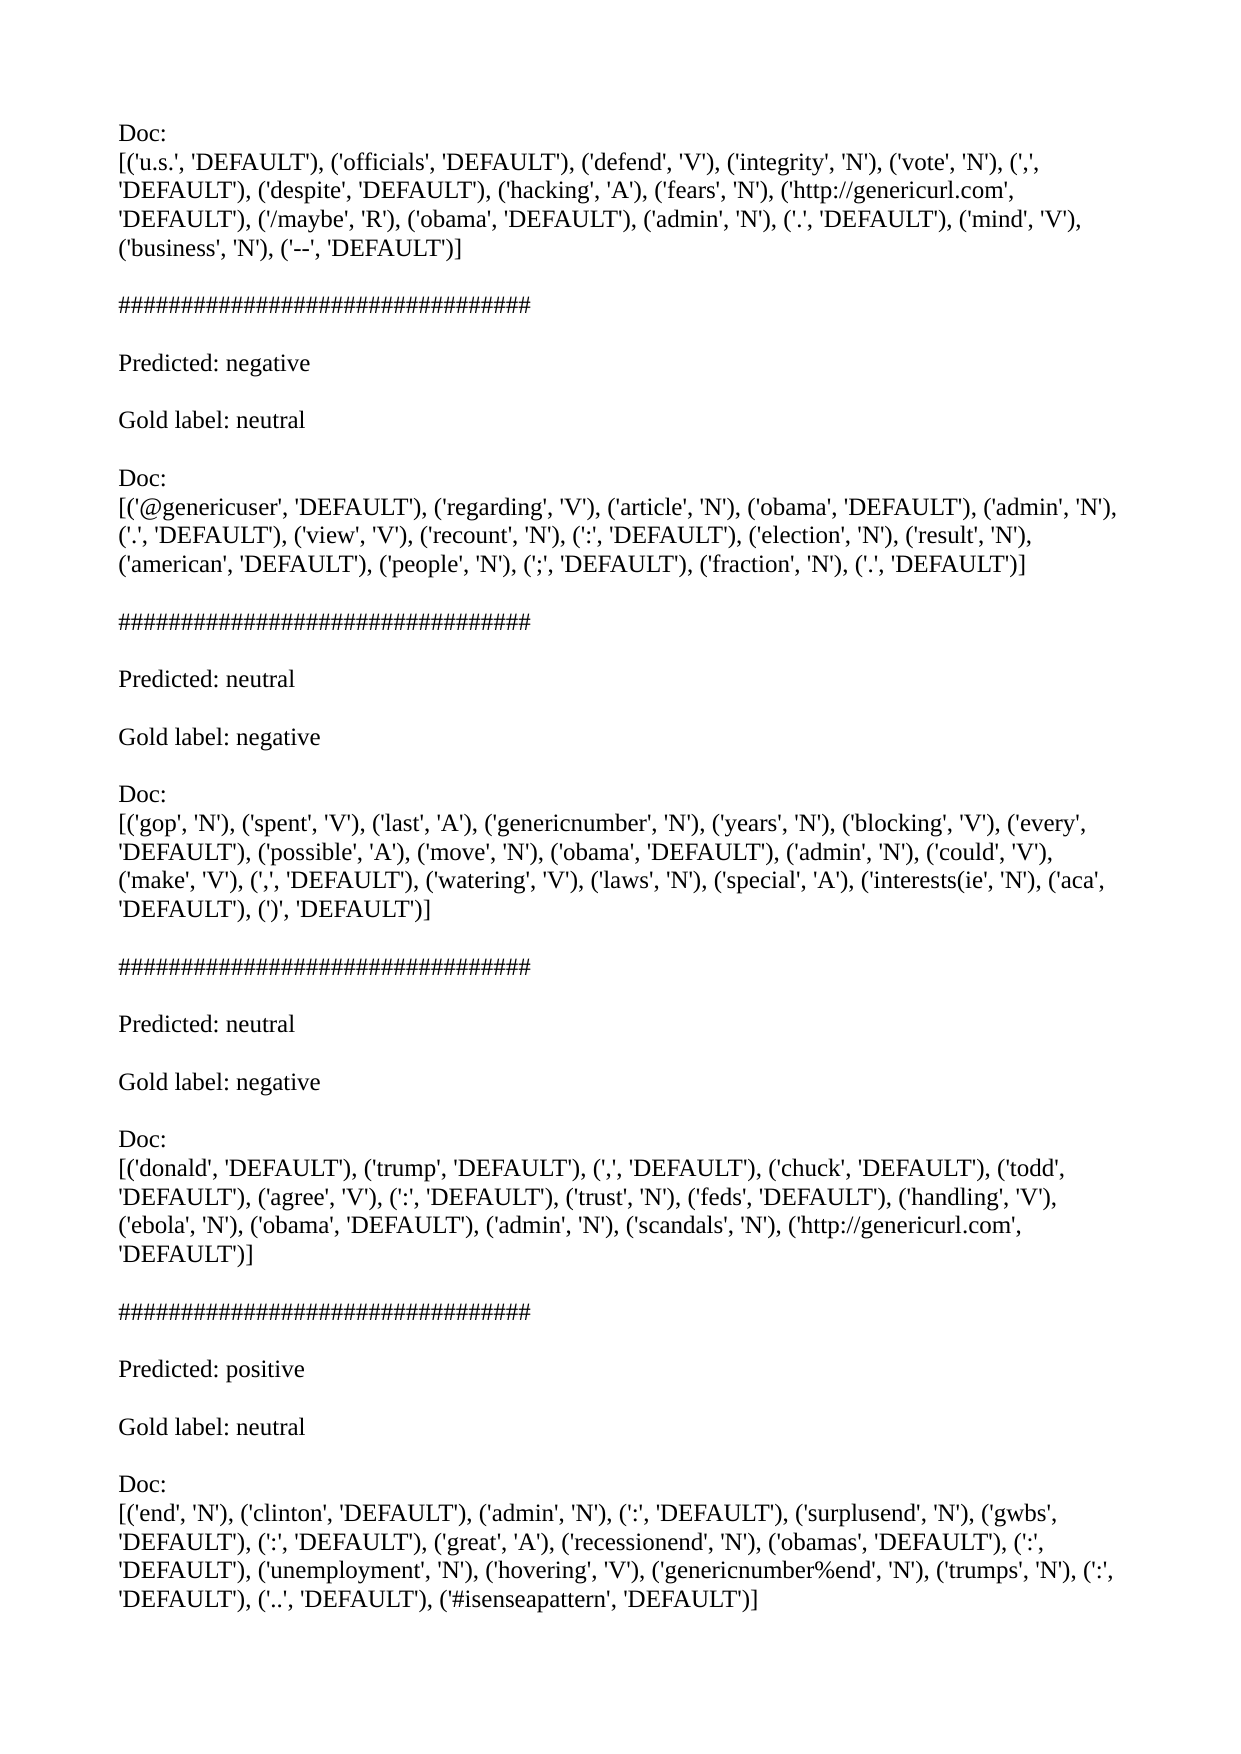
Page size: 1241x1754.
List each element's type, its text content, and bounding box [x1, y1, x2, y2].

text Predicted: positive [118, 1354, 1122, 1383]
text Gold label: negative [118, 722, 1122, 751]
text Doc: [118, 779, 1122, 808]
text Doc: [118, 463, 1122, 492]
text ################################# [118, 607, 1122, 636]
text Gold label: neutral [118, 406, 1122, 434]
text Doc: [118, 1124, 1122, 1153]
text Doc: [118, 118, 1122, 147]
text [('@genericuser', 'DEFAULT'), ('regarding', 'V'), ('article', 'N'), ('obama', 'DEFAULT'), ('admin', 'N'), ('.', 'DEFAULT'), ('view', 'V'), ('recount', 'N'), (':', 'DEFAULT'), ('election', 'N'), ('result', 'N'), ('american', 'DEFAULT'), ('people', 'N'), (';', 'DEFAULT'), ('fraction', 'N'), ('.', 'DEFAULT')] [118, 492, 1122, 578]
text Predicted: negative [118, 348, 1122, 377]
text ################################# [118, 291, 1122, 319]
text [('u.s.', 'DEFAULT'), ('officials', 'DEFAULT'), ('defend', 'V'), ('integrity', 'N'), ('vote', 'N'), (',', 'DEFAULT'), ('despite', 'DEFAULT'), ('hacking', 'A'), ('fears', 'N'), ('http://genericurl.com', 'DEFAULT'), ('/maybe', 'R'), ('obama', 'DEFAULT'), ('admin', 'N'), ('.', 'DEFAULT'), ('mind', 'V'), ('business', 'N'), ('--', 'DEFAULT')] [118, 147, 1122, 262]
text Predicted: neutral [118, 1009, 1122, 1038]
text Predicted: neutral [118, 664, 1122, 693]
text [('donald', 'DEFAULT'), ('trump', 'DEFAULT'), (',', 'DEFAULT'), ('chuck', 'DEFAULT'), ('todd', 'DEFAULT'), ('agree', 'V'), (':', 'DEFAULT'), ('trust', 'N'), ('feds', 'DEFAULT'), ('handling', 'V'), ('ebola', 'N'), ('obama', 'DEFAULT'), ('admin', 'N'), ('scandals', 'N'), ('http://genericurl.com', 'DEFAULT')] [118, 1153, 1122, 1268]
text [('end', 'N'), ('clinton', 'DEFAULT'), ('admin', 'N'), (':', 'DEFAULT'), ('surplusend', 'N'), ('gwbs', 'DEFAULT'), (':', 'DEFAULT'), ('great', 'A'), ('recessionend', 'N'), ('obamas', 'DEFAULT'), (':', 'DEFAULT'), ('unemployment', 'N'), ('hovering', 'V'), ('genericnumber%end', 'N'), ('trumps', 'N'), (':', 'DEFAULT'), ('..', 'DEFAULT'), ('#isenseapattern', 'DEFAULT')] [118, 1498, 1122, 1613]
text ################################# [118, 1297, 1122, 1326]
text Doc: [118, 1469, 1122, 1498]
text [('gop', 'N'), ('spent', 'V'), ('last', 'A'), ('genericnumber', 'N'), ('years', 'N'), ('blocking', 'V'), ('every', 'DEFAULT'), ('possible', 'A'), ('move', 'N'), ('obama', 'DEFAULT'), ('admin', 'N'), ('could', 'V'), ('make', 'V'), (',', 'DEFAULT'), ('watering', 'V'), ('laws', 'N'), ('special', 'A'), ('interests(ie', 'N'), ('aca', 'DEFAULT'), (')', 'DEFAULT')] [118, 808, 1122, 923]
text ################################# [118, 952, 1122, 981]
text Gold label: negative [118, 1067, 1122, 1096]
text Gold label: neutral [118, 1412, 1122, 1441]
